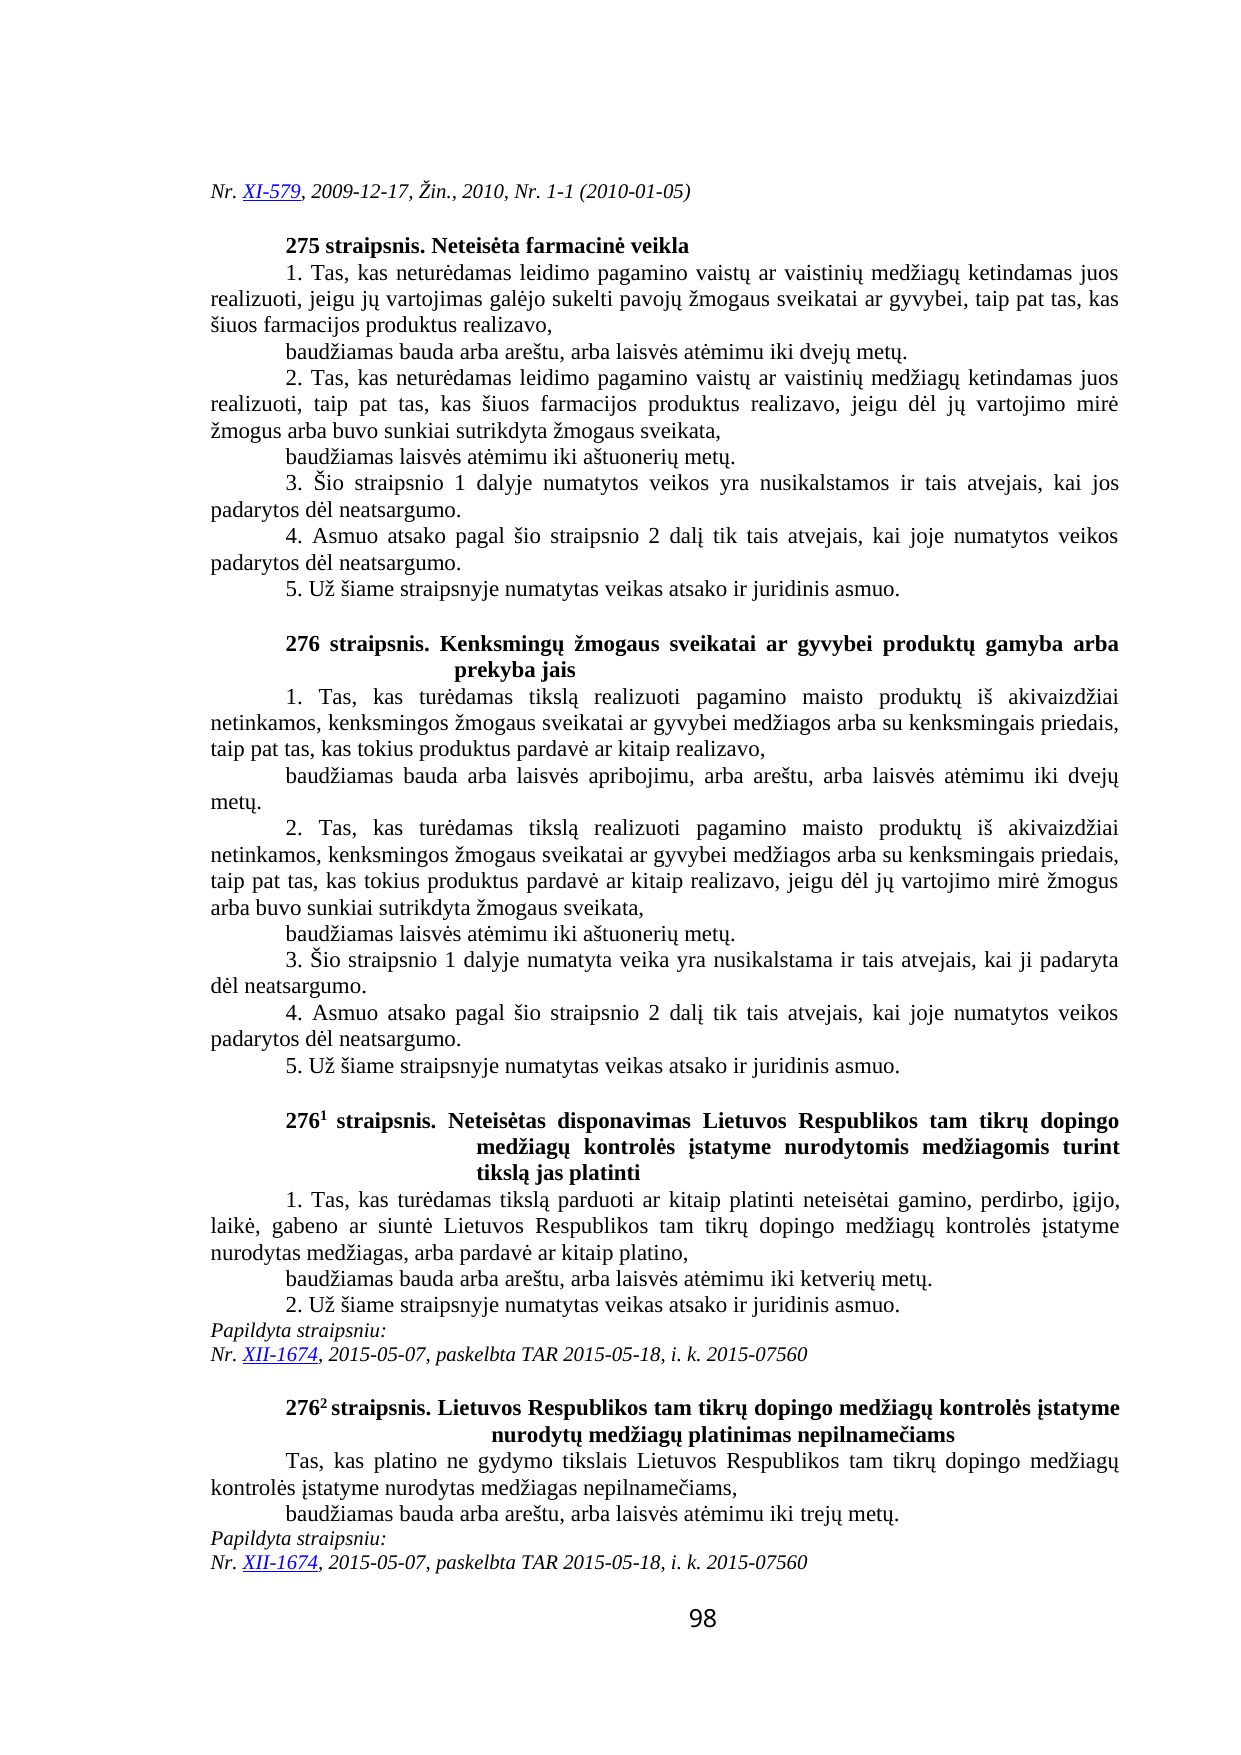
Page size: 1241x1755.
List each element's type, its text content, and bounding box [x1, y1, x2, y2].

text Nr. XI-579, 2009-12-17, Žin., 2010, Nr. 1-1 (2010-01-05) [210, 179, 1120, 203]
text 5. Už šiame straipsnyje numatytas veikas atsako ir juridinis asmuo. [210, 575, 1120, 601]
text 4. Asmuo atsako pagal šio straipsnio 2 dalį tik tais atvejais, kai joje numatytos veikos padarytos dėl neatsargumo. [210, 522, 1120, 575]
text baudžiamas laisvės atėmimu iki aštuonerių metų. [210, 443, 1120, 469]
text Papildyta straipsniu: [210, 1318, 1120, 1342]
text 3. Šio straipsnio 1 dalyje numatytos veikos yra nusikalstamos ir tais atvejais, kai jos padarytos dėl neatsargumo. [210, 469, 1120, 522]
text 5. Už šiame straipsnyje numatytas veikas atsako ir juridinis asmuo. [210, 1052, 1120, 1078]
text 1. Tas, kas neturėdamas leidimo pagamino vaistų ar vaistinių medžiagų ketindamas juos realizuoti, jeigu jų vartojimas galėjo sukelti pavojų žmogaus sveikatai ar gyvybei, taip pat tas, kas šiuos farmacijos produktus realizavo, [210, 259, 1120, 338]
text 275 straipsnis. Neteisėta farmacinė veikla [210, 232, 1120, 259]
text baudžiamas bauda arba areštu, arba laisvės atėmimu iki dvejų metų. [210, 338, 1120, 364]
text 2. Tas, kas neturėdamas leidimo pagamino vaistų ar vaistinių medžiagų ketindamas juos realizuoti, taip pat tas, kas šiuos farmacijos produktus realizavo, jeigu dėl jų vartojimo mirė žmogus arba buvo sunkiai sutrikdyta žmogaus sveikata, [210, 364, 1120, 443]
text baudžiamas bauda arba laisvės apribojimu, arba areštu, arba laisvės atėmimu iki dvejų metų. [210, 762, 1120, 814]
text baudžiamas bauda arba areštu, arba laisvės atėmimu iki ketverių metų. [210, 1265, 1120, 1291]
text Tas, kas platino ne gydymo tikslais Lietuvos Respublikos tam tikrų dopingo medžiagų kontrolės įstatyme nurodytas medžiagas nepilnamečiams, [210, 1447, 1120, 1500]
text 2761 straipsnis. Neteisėtas disponavimas Lietuvos Respublikos tam tikrų dopingo medžiagų kontrolės įstatyme nurodytomis medžiagomis turint tikslą jas platinti [285, 1107, 1120, 1186]
text 2762 straipsnis. Lietuvos Respublikos tam tikrų dopingo medžiagų kontrolės įstatyme nurodytų medžiagų platinimas nepilnamečiams [285, 1394, 1120, 1447]
text Nr. XII-1674, 2015-05-07, paskelbta TAR 2015-05-18, i. k. 2015-07560 [210, 1550, 1120, 1574]
text 3. Šio straipsnio 1 dalyje numatyta veika yra nusikalstama ir tais atvejais, kai ji padaryta dėl neatsargumo. [210, 946, 1120, 999]
text Nr. XII-1674, 2015-05-07, paskelbta TAR 2015-05-18, i. k. 2015-07560 [210, 1342, 1120, 1366]
text baudžiamas bauda arba areštu, arba laisvės atėmimu iki trejų metų. [210, 1500, 1120, 1526]
text 1. Tas, kas turėdamas tikslą parduoti ar kitaip platinti neteisėtai gamino, perdirbo, įgijo, laikė, gabeno ar siuntė Lietuvos Respublikos tam tikrų dopingo medžiagų kontrolės įstatyme nurodytas medžiagas, arba pardavė ar kitaip platino, [210, 1186, 1120, 1265]
text baudžiamas laisvės atėmimu iki aštuonerių metų. [210, 920, 1120, 946]
text 1. Tas, kas turėdamas tikslą realizuoti pagamino maisto produktų iš akivaizdžiai netinkamos, kenksmingos žmogaus sveikatai ar gyvybei medžiagos arba su kenksmingais priedais, taip pat tas, kas tokius produktus pardavė ar kitaip realizavo, [210, 683, 1120, 762]
text 276 straipsnis. Kenksmingų žmogaus sveikatai ar gyvybei produktų gamyba arba prekyba jais [285, 630, 1120, 683]
text 2. Už šiame straipsnyje numatytas veikas atsako ir juridinis asmuo. [210, 1291, 1120, 1318]
text 2. Tas, kas turėdamas tikslą realizuoti pagamino maisto produktų iš akivaizdžiai netinkamos, kenksmingos žmogaus sveikatai ar gyvybei medžiagos arba su kenksmingais priedais, taip pat tas, kas tokius produktus pardavė ar kitaip realizavo, jeigu dėl jų vartojimo mirė žmogus arba buvo sunkiai sutrikdyta žmogaus sveikata, [210, 814, 1120, 920]
text 4. Asmuo atsako pagal šio straipsnio 2 dalį tik tais atvejais, kai joje numatytos veikos padarytos dėl neatsargumo. [210, 999, 1120, 1052]
text Papildyta straipsniu: [210, 1526, 1120, 1550]
